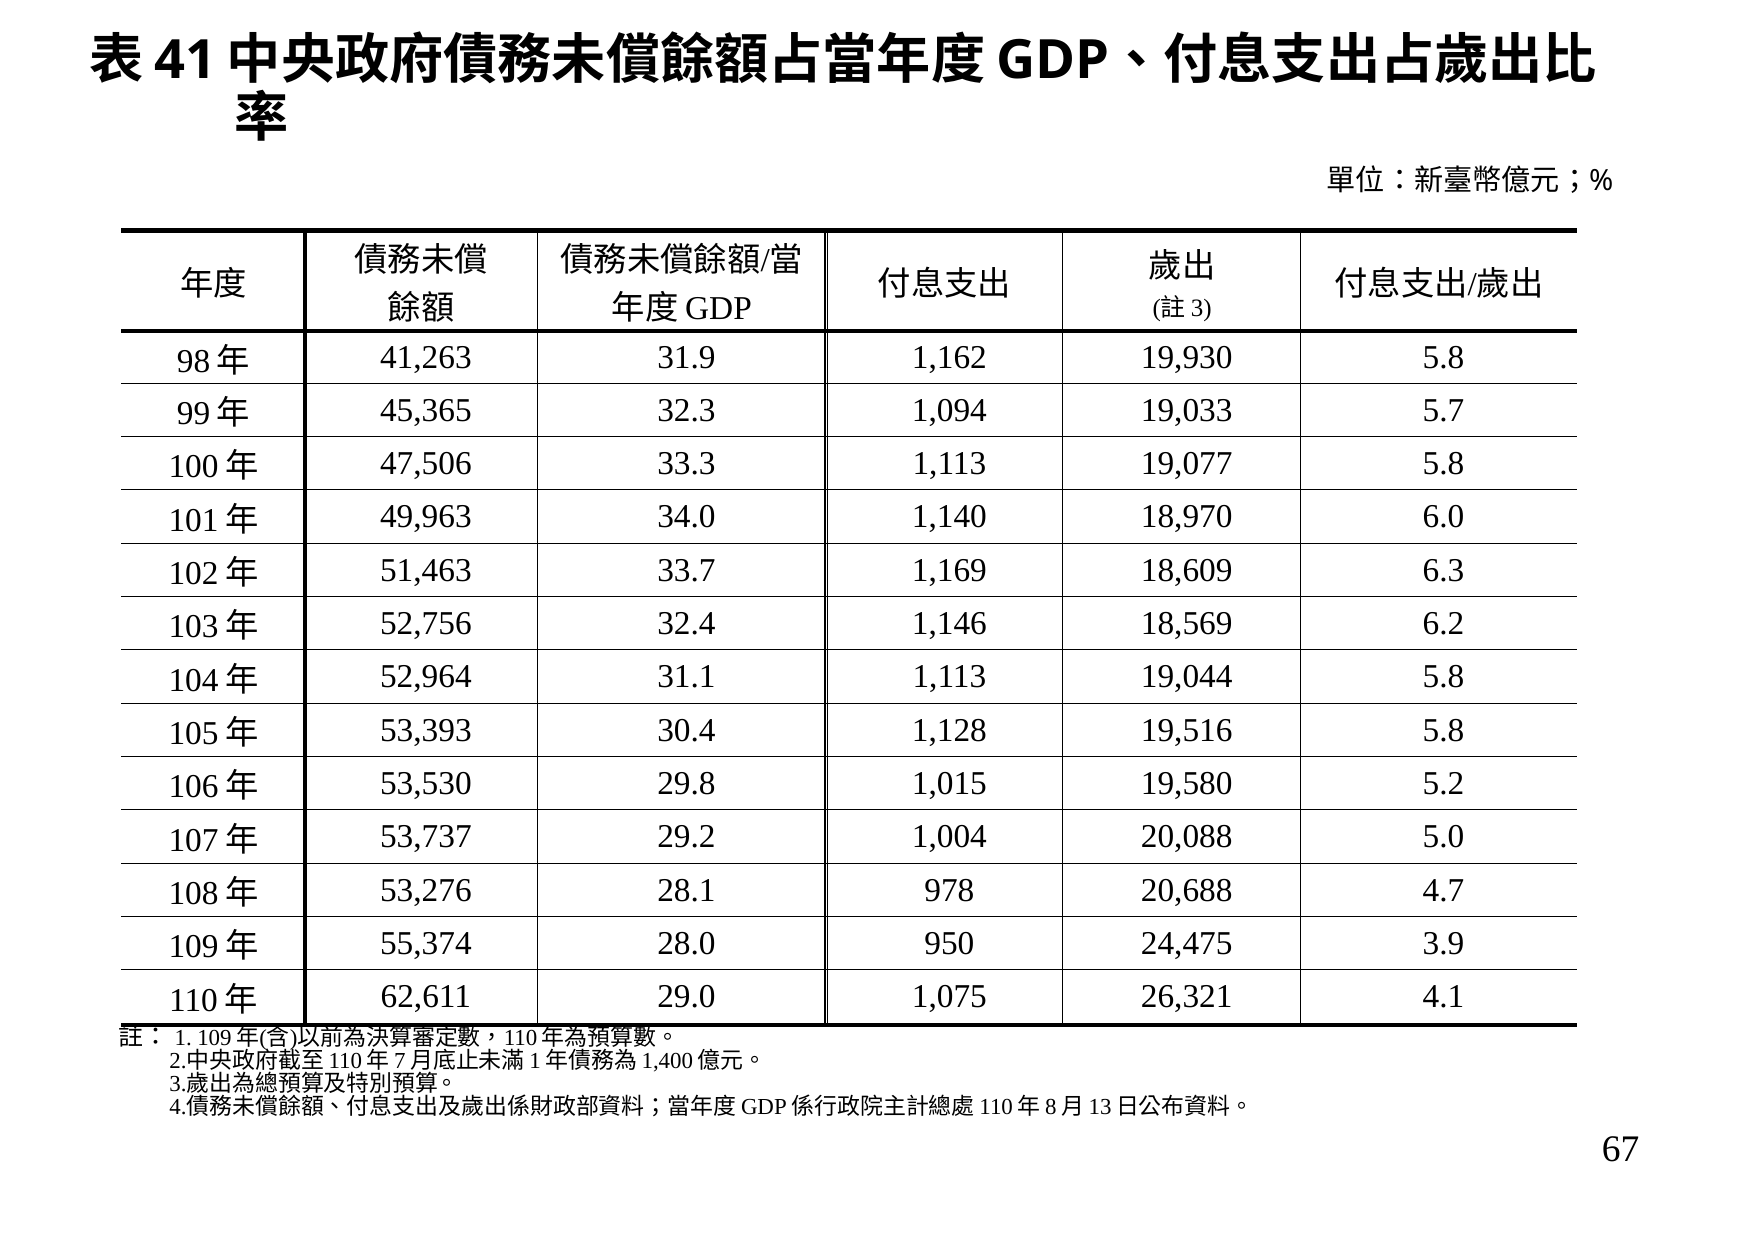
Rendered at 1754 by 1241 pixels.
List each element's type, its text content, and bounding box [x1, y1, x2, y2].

table_header 付息支出 [828, 233, 1062, 329]
table_cell 4.1 [1301, 970, 1577, 1023]
table_cell 53,530 [307, 757, 537, 809]
table_header 債務未償餘額/當年度GDP [538, 233, 824, 329]
table_cell 19,930 [1063, 333, 1300, 383]
table_cell 1,094 [828, 384, 1062, 436]
table_cell 28.1 [538, 864, 824, 916]
table_header 債務未償 餘額 [307, 233, 537, 329]
table_cell 101年 [121, 490, 303, 543]
table_cell 19,033 [1063, 384, 1300, 436]
table_cell 5.0 [1301, 810, 1577, 863]
table_cell 103年 [121, 597, 303, 649]
table_cell 5.2 [1301, 757, 1577, 809]
table_cell 109年 [121, 917, 303, 969]
table_cell 18,609 [1063, 544, 1300, 596]
table_cell 33.3 [538, 437, 824, 489]
table_cell 29.8 [538, 757, 824, 809]
table_cell 20,088 [1063, 810, 1300, 863]
table_cell 53,276 [307, 864, 537, 916]
table_cell 1,015 [828, 757, 1062, 809]
table_cell 49,963 [307, 490, 537, 543]
table_cell 1,169 [828, 544, 1062, 596]
table_cell 4.7 [1301, 864, 1577, 916]
table_cell 6.3 [1301, 544, 1577, 596]
table_cell 45,365 [307, 384, 537, 436]
table_cell 33.7 [538, 544, 824, 596]
table_cell 98年 [121, 333, 303, 383]
text 4.債務未償餘額、付息支出及歲出係財政部資料；當年度GDP係行政院主計總處110年8月13日公布資料。 [59, 1096, 1613, 1119]
table_cell 29.0 [538, 970, 824, 1023]
table_cell 30.4 [538, 704, 824, 756]
text 2.中央政府截至110年7月底止未滿1年債務為1,400億元。 [59, 1050, 1613, 1073]
table_cell 1,146 [828, 597, 1062, 649]
table_cell 1,113 [828, 650, 1062, 703]
table_cell 18,970 [1063, 490, 1300, 543]
table_cell 950 [828, 917, 1062, 969]
table_header 年度 [121, 233, 303, 329]
table_cell 32.4 [538, 597, 824, 649]
table_cell 19,516 [1063, 704, 1300, 756]
table_cell 1,162 [828, 333, 1062, 383]
table_cell 19,077 [1063, 437, 1300, 489]
table_cell 62,611 [307, 970, 537, 1023]
table_cell 1,128 [828, 704, 1062, 756]
table_cell 41,263 [307, 333, 537, 383]
table_cell 99年 [121, 384, 303, 436]
table_cell 47,506 [307, 437, 537, 489]
table_cell 5.8 [1301, 437, 1577, 489]
table_cell 106年 [121, 757, 303, 809]
table_cell 29.2 [538, 810, 824, 863]
table_cell 108年 [121, 864, 303, 916]
table_cell 24,475 [1063, 917, 1300, 969]
table_cell 5.8 [1301, 704, 1577, 756]
table_cell 52,964 [307, 650, 537, 703]
table_cell 20,688 [1063, 864, 1300, 916]
table_cell 5.7 [1301, 384, 1577, 436]
table_cell 104年 [121, 650, 303, 703]
table_cell 1,140 [828, 490, 1062, 543]
text 註： 1. 109年(含)以前為決算審定數，110年為預算數。 [118, 1027, 1598, 1050]
table_cell 34.0 [538, 490, 824, 543]
table_cell 978 [828, 864, 1062, 916]
table_cell 6.0 [1301, 490, 1577, 543]
table_cell 32.3 [538, 384, 824, 436]
table_cell 107年 [121, 810, 303, 863]
table_cell 102年 [121, 544, 303, 596]
table_cell 18,569 [1063, 597, 1300, 649]
table_cell 100年 [121, 437, 303, 489]
table_header 歲出 (註3) [1063, 233, 1300, 329]
table_cell 1,004 [828, 810, 1062, 863]
table_cell 31.1 [538, 650, 824, 703]
table_cell 19,044 [1063, 650, 1300, 703]
table_cell 105年 [121, 704, 303, 756]
table_cell 110年 [121, 970, 303, 1023]
text 單位：新臺幣億元；% [59, 148, 1613, 200]
table_cell 28.0 [538, 917, 824, 969]
table_cell 3.9 [1301, 917, 1577, 969]
table_cell 55,374 [307, 917, 537, 969]
table_cell 19,580 [1063, 757, 1300, 809]
table_cell 52,756 [307, 597, 537, 649]
table_cell 26,321 [1063, 970, 1300, 1023]
text 表41中央政府債務未償餘額占當年度GDP、付息支出占歲出比率 [89, 32, 1598, 148]
table_cell 53,737 [307, 810, 537, 863]
table_cell 5.8 [1301, 333, 1577, 383]
table_cell 1,075 [828, 970, 1062, 1023]
table_cell 6.2 [1301, 597, 1577, 649]
table_cell 1,113 [828, 437, 1062, 489]
table_cell 51,463 [307, 544, 537, 596]
table_cell 31.9 [538, 333, 824, 383]
text 3.歲出為總預算及特別預算。 [59, 1073, 1613, 1096]
table_header 付息支出/歲出 [1301, 233, 1577, 329]
table_cell 53,393 [307, 704, 537, 756]
table_cell 5.8 [1301, 650, 1577, 703]
